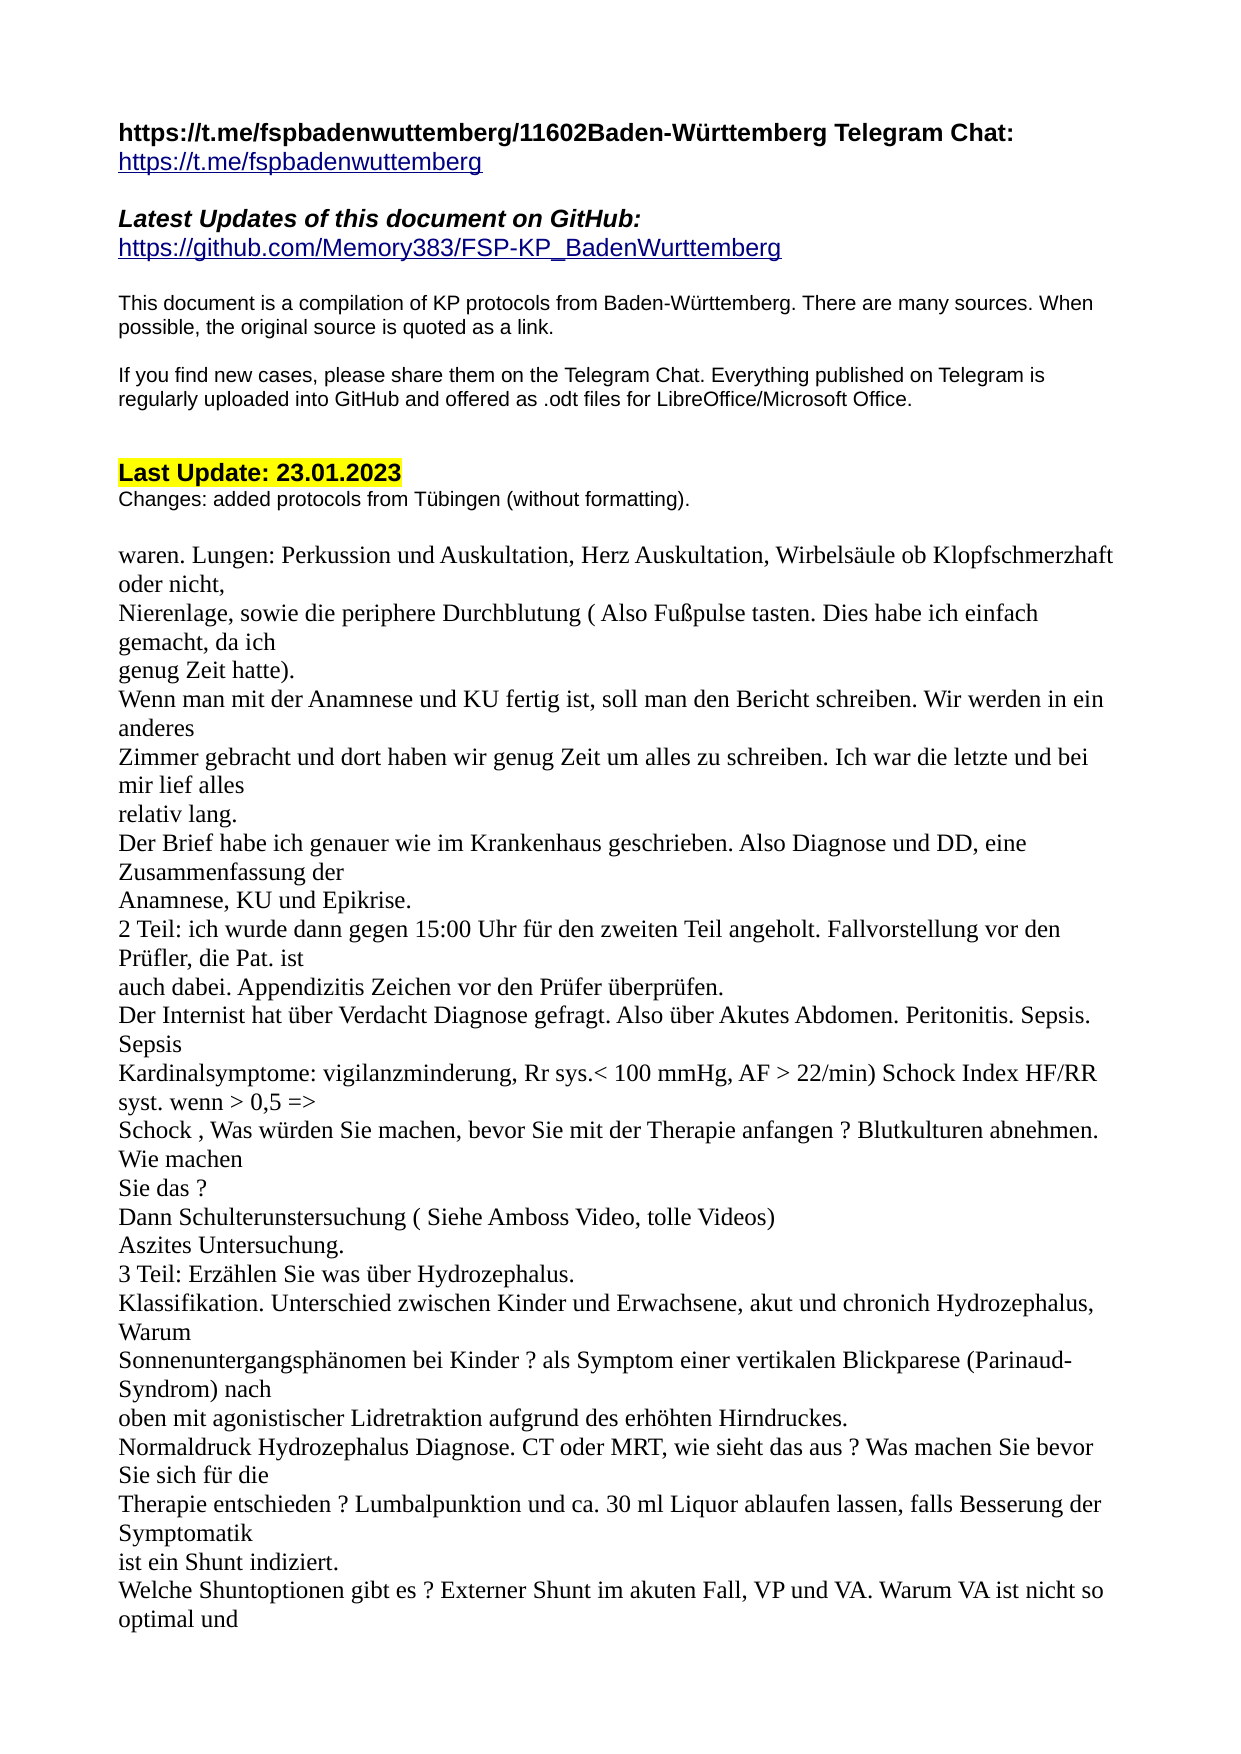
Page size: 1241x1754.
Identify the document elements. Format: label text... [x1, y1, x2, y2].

text Klassifikation. Unterschied zwischen Kinder und Erwachsene, akut und chronich Hydrozephalus, Warum [118, 1288, 1122, 1346]
text 3 Teil: Erzählen Sie was über Hydrozephalus. [118, 1259, 1122, 1288]
text Anamnese, KU und Epikrise. [118, 886, 1122, 914]
text Schock , Was würden Sie machen, bevor Sie mit der Therapie anfangen ? Blutkulturen abnehmen. Wie machen [118, 1116, 1122, 1173]
text genug Zeit hatte). [118, 656, 1122, 684]
text Zimmer gebracht und dort haben wir genug Zeit um alles zu schreiben. Ich war die letzte und bei mir lief alles [118, 742, 1122, 799]
text Der Internist hat über Verdacht Diagnose gefragt. Also über Akutes Abdomen. Peritonitis. Sepsis. Sepsis [118, 1001, 1122, 1058]
text 2 Teil: ich wurde dann gegen 15:00 Uhr für den zweiten Teil angeholt. Fallvorstellung vor den Prüfler, die Pat. ist [118, 914, 1122, 972]
text waren. Lungen: Perkussion und Auskultation, Herz Auskultation, Wirbelsäule ob Klopfschmerzhaft oder nicht, [118, 541, 1122, 598]
text relativ lang. [118, 799, 1122, 828]
text Aszites Untersuchung. [118, 1231, 1122, 1259]
text Dann Schulterunstersuchung ( Siehe Amboss Video, tolle Videos) [118, 1202, 1122, 1231]
text Wenn man mit der Anamnese und KU fertig ist, soll man den Bericht schreiben. Wir werden in ein anderes [118, 684, 1122, 742]
text Sonnenuntergangsphänomen bei Kinder ? als Symptom einer vertikalen Blickparese (Parinaud-Syndrom) nach [118, 1346, 1122, 1403]
text Welche Shuntoptionen gibt es ? Externer Shunt im akuten Fall, VP und VA. Warum VA ist nicht so optimal und [118, 1576, 1122, 1633]
text Normaldruck Hydrozephalus Diagnose. CT oder MRT, wie sieht das aus ? Was machen Sie bevor Sie sich für die [118, 1432, 1122, 1489]
text oben mit agonistischer Lidretraktion aufgrund des erhöhten Hirndruckes. [118, 1403, 1122, 1432]
text auch dabei. Appendizitis Zeichen vor den Prüfer überprüfen. [118, 972, 1122, 1001]
text Kardinalsymptome: vigilanzminderung, Rr sys.< 100 mmHg, AF > 22/min) Schock Index HF/RR syst. wenn > 0,5 => [118, 1058, 1122, 1116]
text Nierenlage, sowie die periphere Durchblutung ( Also Fußpulse tasten. Dies habe ich einfach gemacht, da ich [118, 598, 1122, 656]
text Sie das ? [118, 1173, 1122, 1202]
text Der Brief habe ich genauer wie im Krankenhaus geschrieben. Also Diagnose und DD, eine Zusammenfassung der [118, 828, 1122, 886]
text Therapie entschieden ? Lumbalpunktion und ca. 30 ml Liquor ablaufen lassen, falls Besserung der Symptomatik [118, 1489, 1122, 1547]
text ist ein Shunt indiziert. [118, 1547, 1122, 1576]
